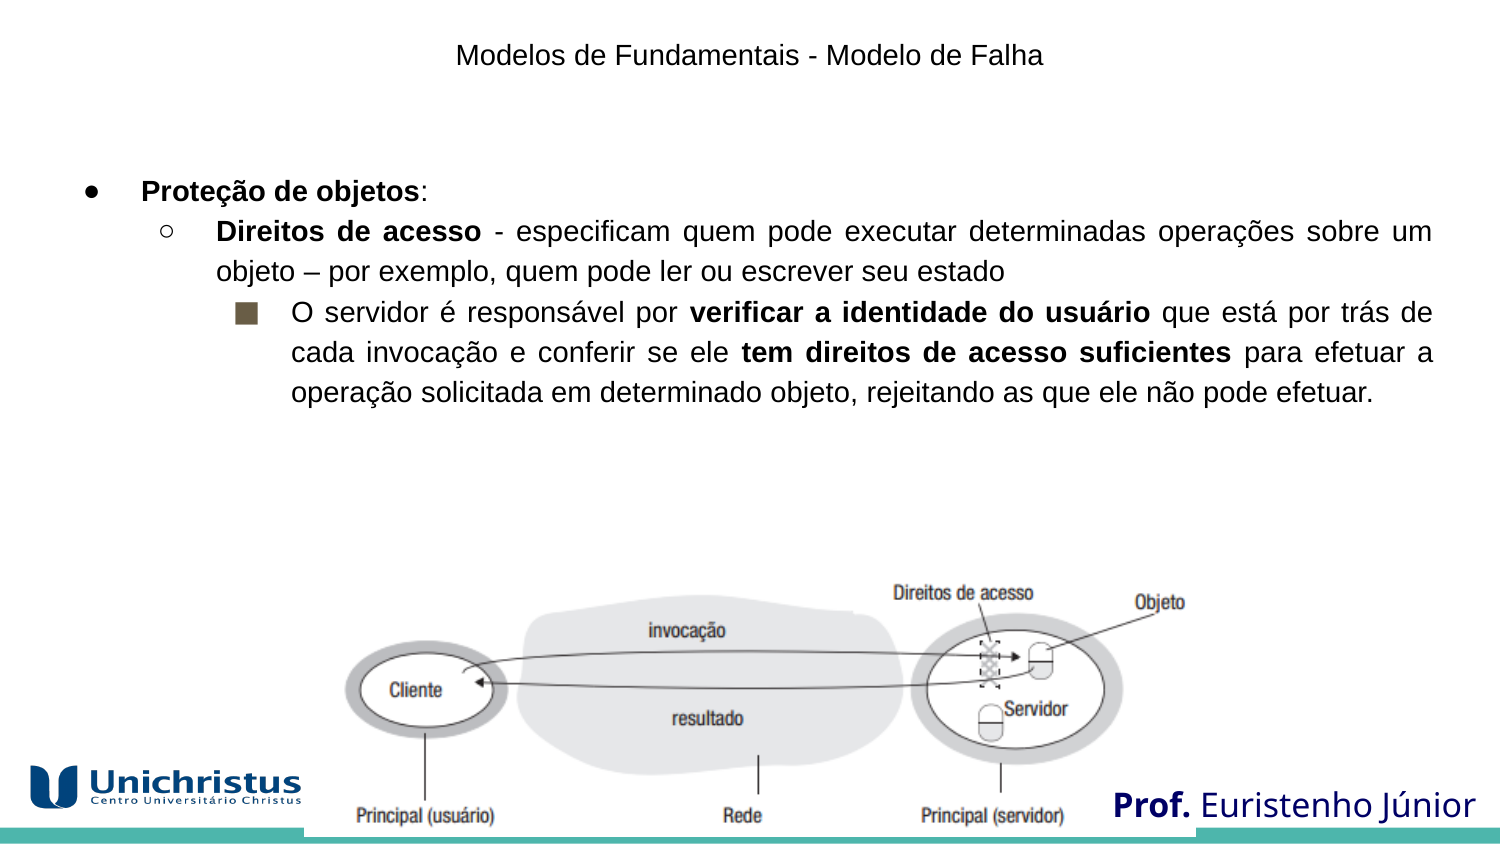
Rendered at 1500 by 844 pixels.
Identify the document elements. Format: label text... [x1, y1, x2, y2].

list Proteção de objetos: Direitos de acesso - especificam quem pode executar determinadas operações sobre um objeto – por exemplo, quem pode ler ou escrever seu estado O servidor é responsável por verificar a identidade do usuário que está por trás de cada invocação e conferir se ele tem direitos de acesso suficientes para efetuar a operação solicitada em determinado objeto, rejeitando as que ele não pode efetuar. [51, 152, 1449, 750]
picture [26, 567, 1196, 837]
title Modelos de Fundamentais - Modelo de Falha [51, 20, 1449, 137]
text_box Prof. Euristenho Júnior [1097, 773, 1494, 829]
